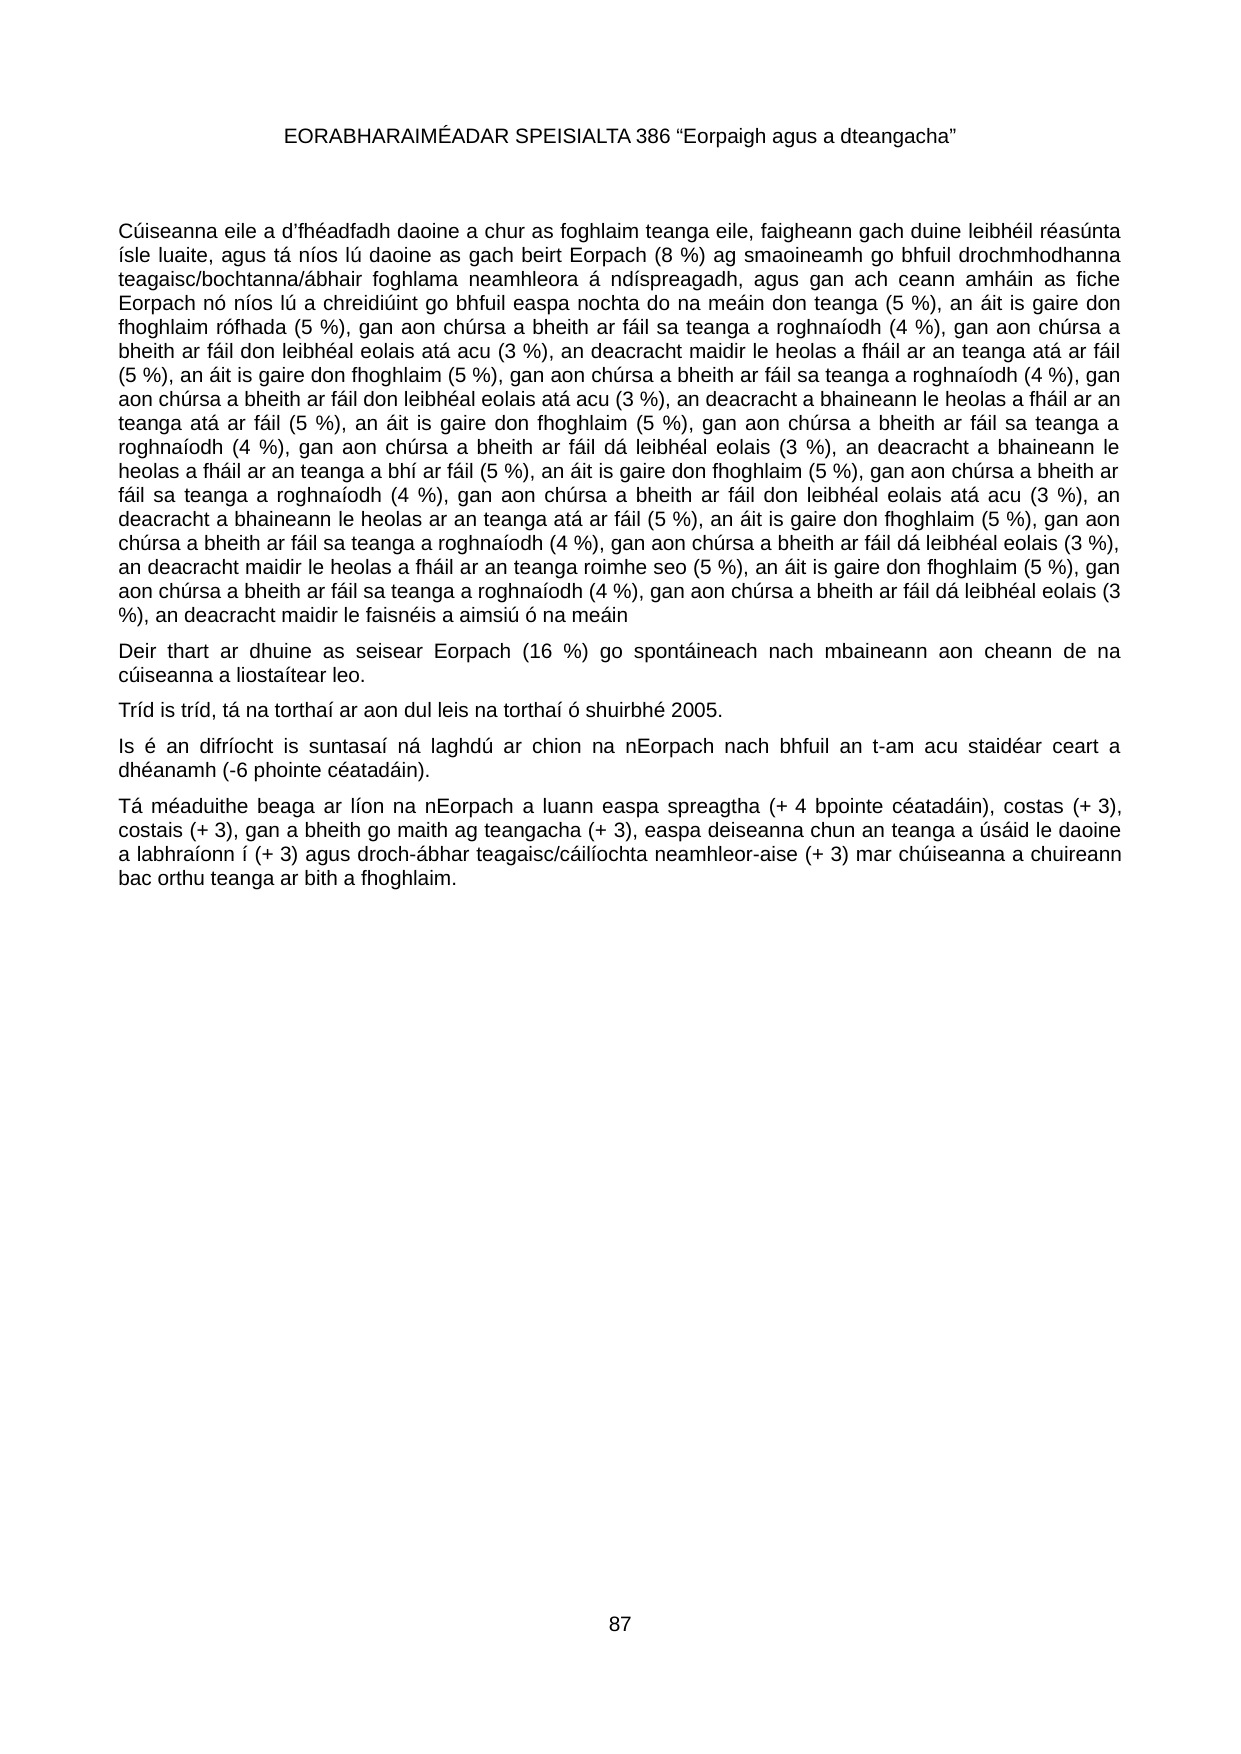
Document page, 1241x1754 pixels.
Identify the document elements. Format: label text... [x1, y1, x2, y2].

text Deir thart ar dhuine as seisear Eorpach (16 %) go spontáineach nach mbaineann aon cheann de na cúiseanna a liostaítear leo. [118, 638, 1122, 686]
text Is é an difríocht is suntasaí ná laghdú ar chion na nEorpach nach bhfuil an t-am acu staidéar ceart a dhéanamh (-6 phointe céatadáin). [118, 734, 1122, 782]
text Tríd is tríd, tá na torthaí ar aon dul leis na torthaí ó shuirbhé 2005. [118, 698, 1122, 722]
text Tá méaduithe beaga ar líon na nEorpach a luann easpa spreagtha (+ 4 bpointe céatadáin), costas (+ 3), costais (+ 3), gan a bheith go maith ag teangacha (+ 3), easpa deiseanna chun an teanga a úsáid le daoine a labhraíonn í (+ 3) agus droch-ábhar teagaisc/cáilíochta neamhleor-aise (+ 3) mar chúiseanna a chuireann bac orthu teanga ar bith a fhoghlaim. [118, 794, 1122, 890]
text Cúiseanna eile a d’fhéadfadh daoine a chur as foghlaim teanga eile, faigheann gach duine leibhéil réasúnta ísle luaite, agus tá níos lú daoine as gach beirt Eorpach (8 %) ag smaoineamh go bhfuil drochmhodhanna teagaisc/bochtanna/ábhair foghlama neamhleora á ndíspreagadh, agus gan ach ceann amháin as fiche Eorpach nó níos lú a chreidiúint go bhfuil easpa nochta do na meáin don teanga (5 %), an áit is gaire don fhoghlaim rófhada (5 %), gan aon chúrsa a bheith ar fáil sa teanga a roghnaíodh (4 %), gan aon chúrsa a bheith ar fáil don leibhéal eolais atá acu (3 %), an deacracht maidir le heolas a fháil ar an teanga atá ar fáil (5 %), an áit is gaire don fhoghlaim (5 %), gan aon chúrsa a bheith ar fáil sa teanga a roghnaíodh (4 %), gan aon chúrsa a bheith ar fáil don leibhéal eolais atá acu (3 %), an deacracht a bhaineann le heolas a fháil ar an teanga atá ar fáil (5 %), an áit is gaire don fhoghlaim (5 %), gan aon chúrsa a bheith ar fáil sa teanga a roghnaíodh (4 %), gan aon chúrsa a bheith ar fáil dá leibhéal eolais (3 %), an deacracht a bhaineann le heolas a fháil ar an teanga a bhí ar fáil (5 %), an áit is gaire don fhoghlaim (5 %), gan aon chúrsa a bheith ar fáil sa teanga a roghnaíodh (4 %), gan aon chúrsa a bheith ar fáil don leibhéal eolais atá acu (3 %), an deacracht a bhaineann le heolas ar an teanga atá ar fáil (5 %), an áit is gaire don fhoghlaim (5 %), gan aon chúrsa a bheith ar fáil sa teanga a roghnaíodh (4 %), gan aon chúrsa a bheith ar fáil dá leibhéal eolais (3 %), an deacracht maidir le heolas a fháil ar an teanga roimhe seo (5 %), an áit is gaire don fhoghlaim (5 %), gan aon chúrsa a bheith ar fáil sa teanga a roghnaíodh (4 %), gan aon chúrsa a bheith ar fáil dá leibhéal eolais (3 %), an deacracht maidir le faisnéis a aimsiú ó na meáin [118, 219, 1122, 627]
